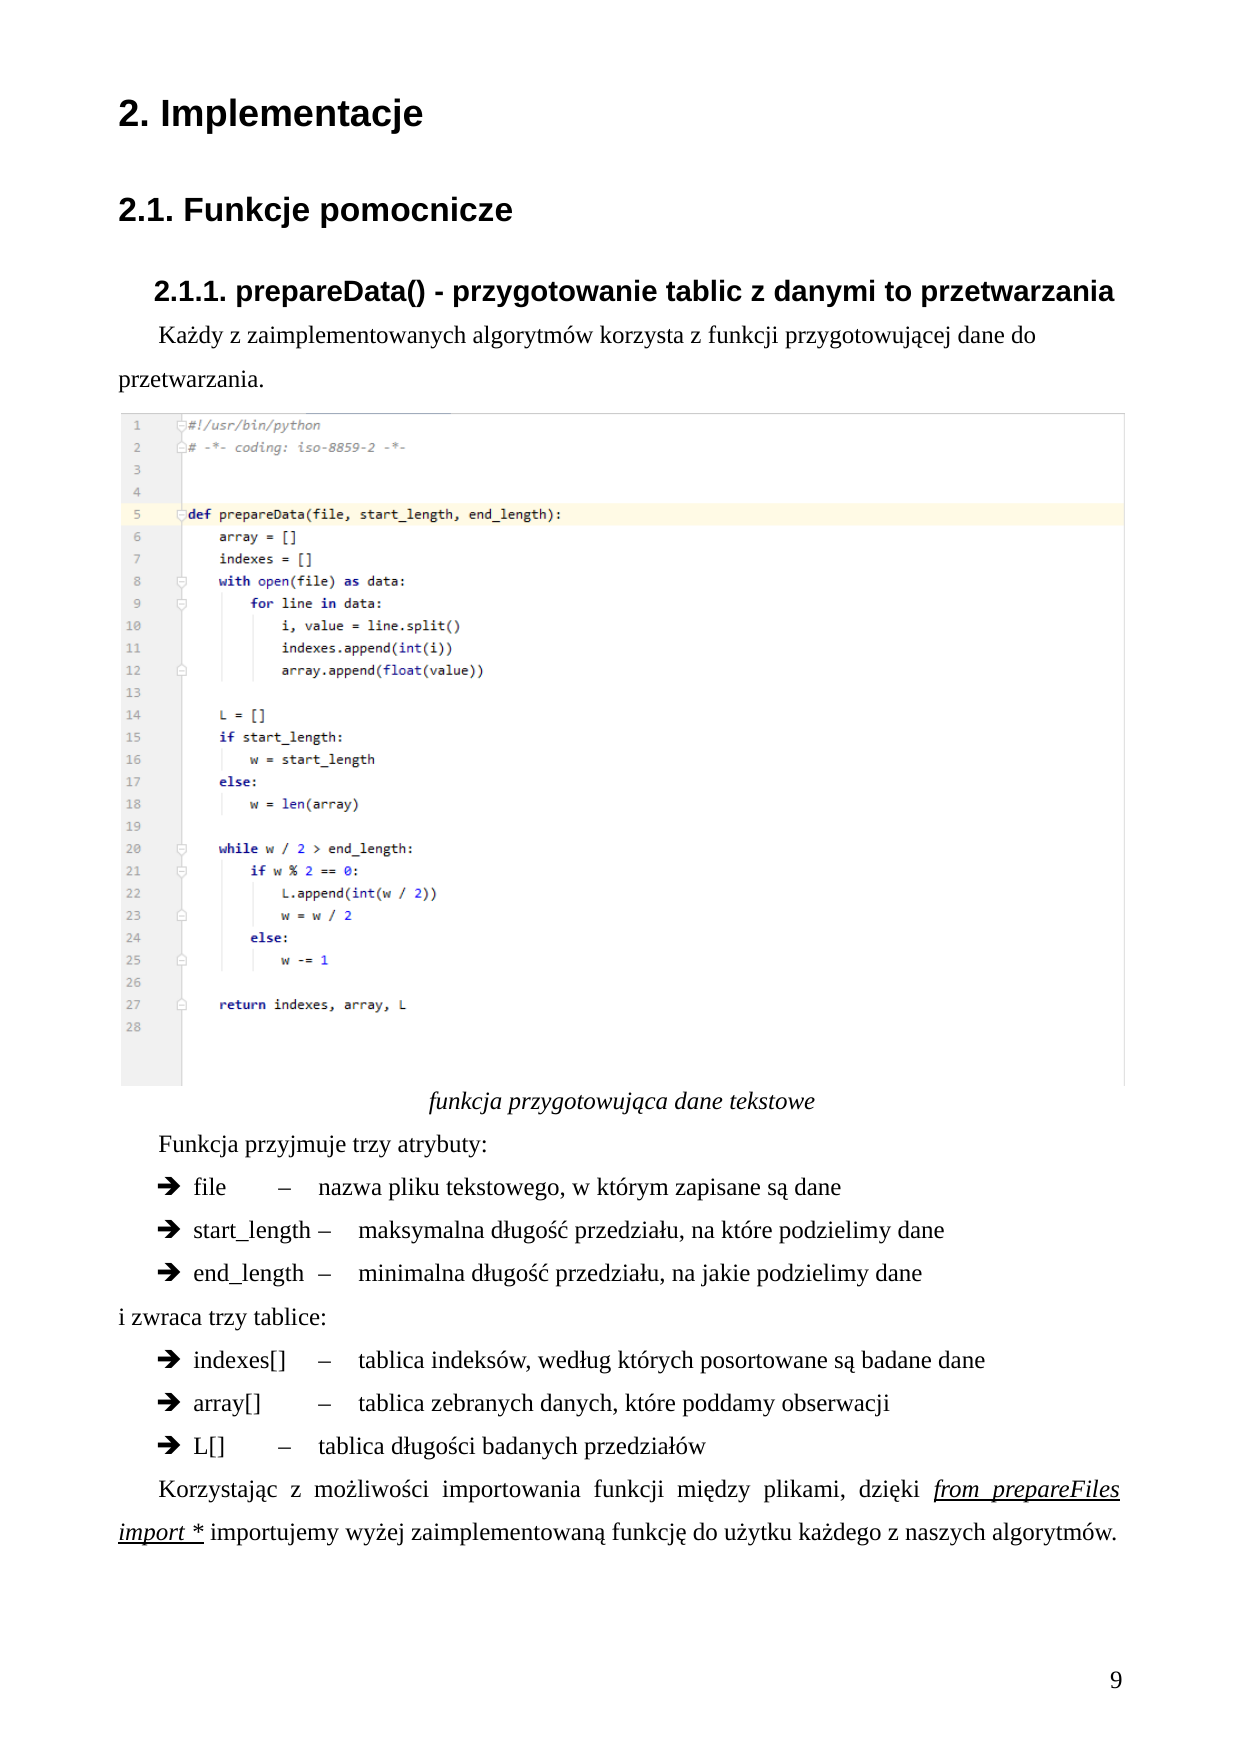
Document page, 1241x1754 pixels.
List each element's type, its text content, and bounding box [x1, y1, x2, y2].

list L[] – tablica długości badanych przedziałów [156, 1431, 1122, 1460]
list end_length – minimalna długość przedziału, na jakie podzielimy dane [156, 1258, 1122, 1287]
text Każdy z zaimplementowanych algorytmów korzysta z funkcji przygotowującej dane do przetwarzania. [118, 321, 1122, 392]
subtitle 2.1.1. prepareData() - przygotowanie tablic z danymi to przetwarzania [153, 274, 1122, 308]
subtitle 2.1. Funkcje pomocnicze [118, 189, 1122, 228]
text funkcja przygotowująca dane tekstowe [121, 1086, 1125, 1115]
picture [121, 413, 1125, 1086]
subtitle 2. Implementacje [118, 91, 1122, 134]
text Funkcja przyjmuje trzy atrybuty: [118, 401, 1125, 1158]
text i zwraca trzy tablice: [118, 1302, 1122, 1330]
list array[] – tablica zebranych danych, które poddamy obserwacji [156, 1388, 1122, 1417]
text Korzystając z możliwości importowania funkcji między plikami, dzięki from prepareFiles import * importujemy wyżej zaimplementowaną funkcję do użytku każdego z naszych algorytmów. [118, 1474, 1122, 1546]
list indexes[] – tablica indeksów, według których posortowane są badane dane [156, 1345, 1122, 1373]
list start_length – maksymalna długość przedziału, na które podzielimy dane [156, 1215, 1122, 1244]
list file – nazwa pliku tekstowego, w którym zapisane są dane [156, 1172, 1122, 1201]
